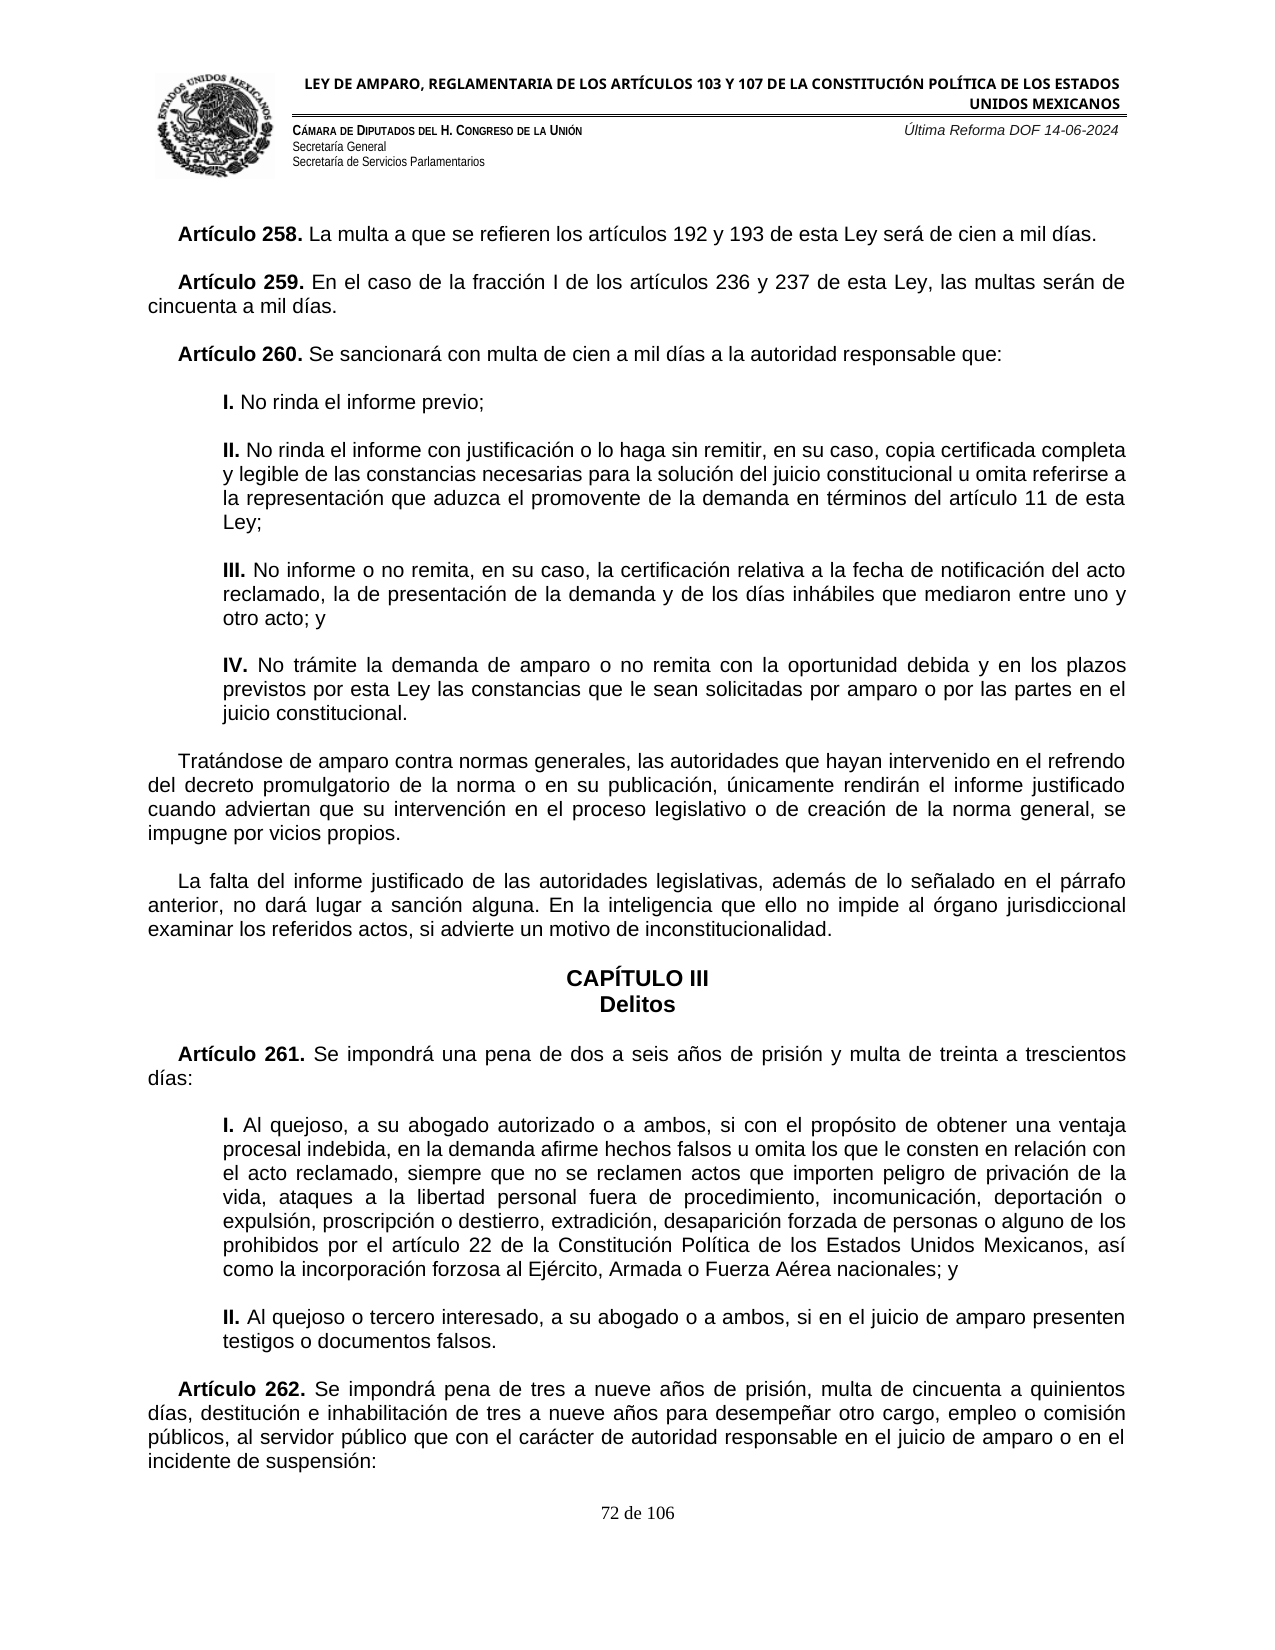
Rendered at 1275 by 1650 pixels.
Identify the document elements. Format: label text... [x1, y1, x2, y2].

text IV. No trámite la demanda de amparo o no remita con la oportunidad debida y en los plazos previstos por esta Ley las constancias que le sean solicitadas por amparo o por las partes en el juicio constitucional. [223, 653, 1127, 725]
text Tratándose de amparo contra normas generales, las autoridades que hayan intervenido en el refrendo del decreto promulgatorio de la norma o en su publicación, únicamente rendirán el informe justificado cuando adviertan que su intervención en el proceso legislativo o de creación de la norma general, se impugne por vicios propios. [148, 749, 1127, 845]
text I. No rinda el informe previo; [223, 390, 1127, 414]
text La falta del informe justificado de las autoridades legislativas, además de lo señalado en el párrafo anterior, no dará lugar a sanción alguna. En la inteligencia que ello no impide al órgano jurisdiccional examinar los referidos actos, si advierte un motivo de inconstitucionalidad. [148, 869, 1127, 941]
text Artículo 259. En el caso de la fracción I de los artículos 236 y 237 de esta Ley, las multas serán de cincuenta a mil días. [148, 270, 1127, 318]
text Artículo 260. Se sancionará con multa de cien a mil días a la autoridad responsable que: [148, 342, 1127, 366]
text CAPÍTULO III [148, 965, 1127, 991]
text Artículo 262. Se impondrá pena de tres a nueve años de prisión, multa de cincuenta a quinientos días, destitución e inhabilitación de tres a nueve años para desempeñar otro cargo, empleo o comisión públicos, al servidor público que con el carácter de autoridad responsable en el juicio de amparo o en el incidente de suspensión: [148, 1377, 1127, 1473]
text Delitos [148, 991, 1127, 1017]
text I. Al quejoso, a su abogado autorizado o a ambos, si con el propósito de obtener una ventaja procesal indebida, en la demanda afirme hechos falsos u omita los que le consten en relación con el acto reclamado, siempre que no se reclamen actos que importen peligro de privación de la vida, ataques a la libertad personal fuera de procedimiento, incomunicación, deportación o expulsión, proscripción o destierro, extradición, desaparición forzada de personas o alguno de los prohibidos por el artículo 22 de la Constitución Política de los Estados Unidos Mexicanos, así como la incorporación forzosa al Ejército, Armada o Fuerza Aérea nacionales; y [223, 1113, 1127, 1281]
text II. No rinda el informe con justificación o lo haga sin remitir, en su caso, copia certificada completa y legible de las constancias necesarias para la solución del juicio constitucional u omita referirse a la representación que aduzca el promovente de la demanda en términos del artículo 11 de esta Ley; [223, 438, 1127, 533]
text III. No informe o no remita, en su caso, la certificación relativa a la fecha de notificación del acto reclamado, la de presentación de la demanda y de los días inhábiles que mediaron entre uno y otro acto; y [223, 557, 1127, 629]
text Artículo 261. Se impondrá una pena de dos a seis años de prisión y multa de treinta a trescientos días: [148, 1041, 1127, 1089]
text II. Al quejoso o tercero interesado, a su abogado o a ambos, si en el juicio de amparo presenten testigos o documentos falsos. [223, 1305, 1127, 1353]
text Artículo 258. La multa a que se refieren los artículos 192 y 193 de esta Ley será de cien a mil días. [148, 222, 1127, 246]
